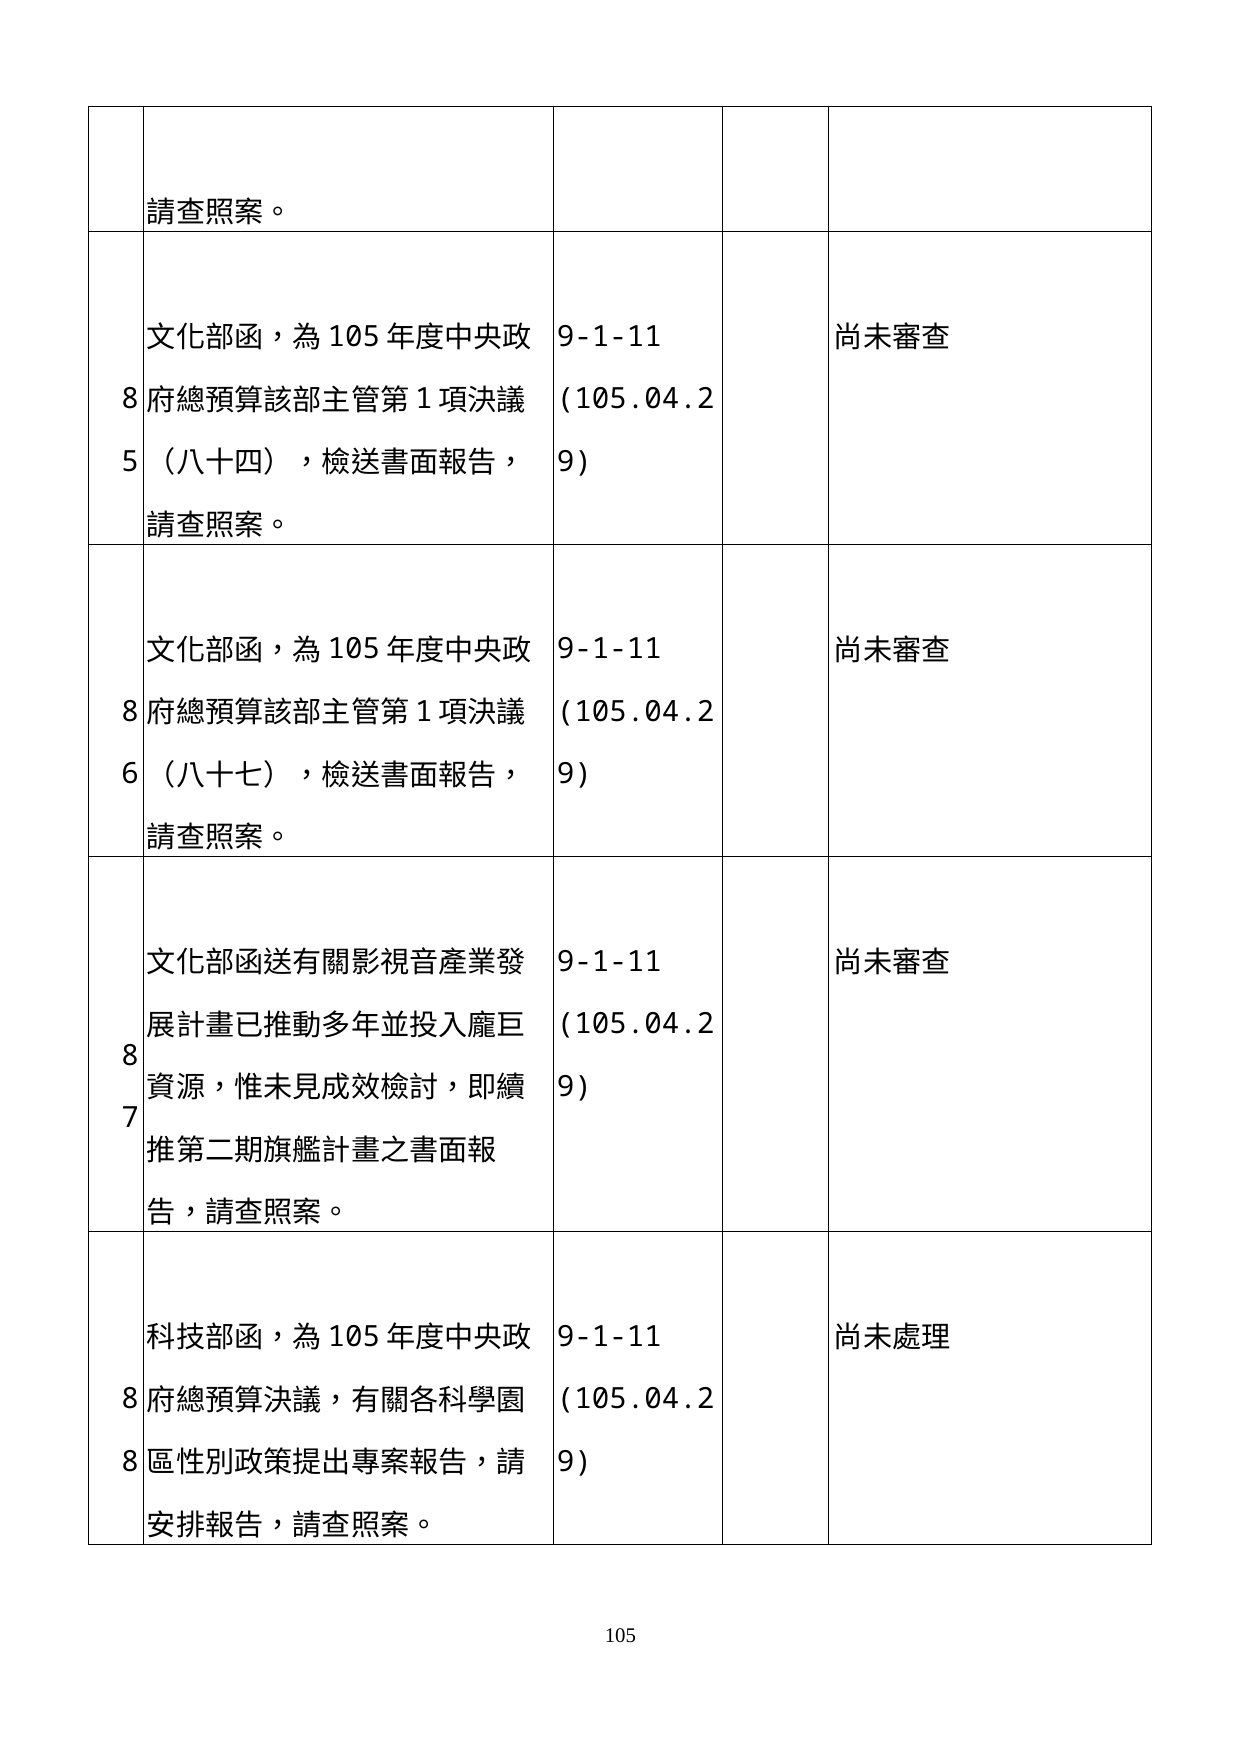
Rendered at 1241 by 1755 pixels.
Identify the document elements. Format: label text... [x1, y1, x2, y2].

table_cell [723, 232, 828, 543]
table_cell [723, 1232, 828, 1543]
table_cell 尚未處理 [829, 1232, 1151, 1543]
table_cell [89, 232, 143, 543]
table_cell [89, 857, 143, 1231]
table_cell 9-1-11 (105.04.29) [554, 232, 722, 543]
table_cell [723, 857, 828, 1231]
table_cell 文化部函，為105年度中央政府總預算該部主管第1項決議（八十七），檢送書面報告， 請查照案。 [144, 545, 553, 856]
table_cell [723, 107, 828, 231]
table_cell 尚未審查 [829, 232, 1151, 543]
table_cell 9-1-11 (105.04.29) [554, 857, 722, 1231]
table_cell 科技部函，為105年度中央政府總預算決議，有關各科學園區性別政策提出專案報告，請安排報告，請查照案。 [144, 1232, 553, 1543]
table_cell [89, 107, 143, 231]
table_cell [89, 545, 143, 856]
table_cell [554, 107, 722, 231]
table_cell 請查照案。 [144, 107, 553, 231]
table_cell [89, 1232, 143, 1543]
table_cell 文化部函送有關影視音產業發展計畫已推動多年並投入龐巨資源，惟未見成效檢討，即續推第二期旗艦計畫之書面報告，請查照案。 [144, 857, 553, 1231]
table_cell [723, 545, 828, 856]
table_cell [829, 107, 1151, 231]
table_cell 文化部函，為105年度中央政府總預算該部主管第1項決議（八十四），檢送書面報告，請查照案。 [144, 232, 553, 543]
table_cell 尚未審查 [829, 857, 1151, 1231]
table_cell 尚未審查 [829, 545, 1151, 856]
table_cell 9-1-11 (105.04.29) [554, 545, 722, 856]
table_cell 9-1-11 (105.04.29) [554, 1232, 722, 1543]
